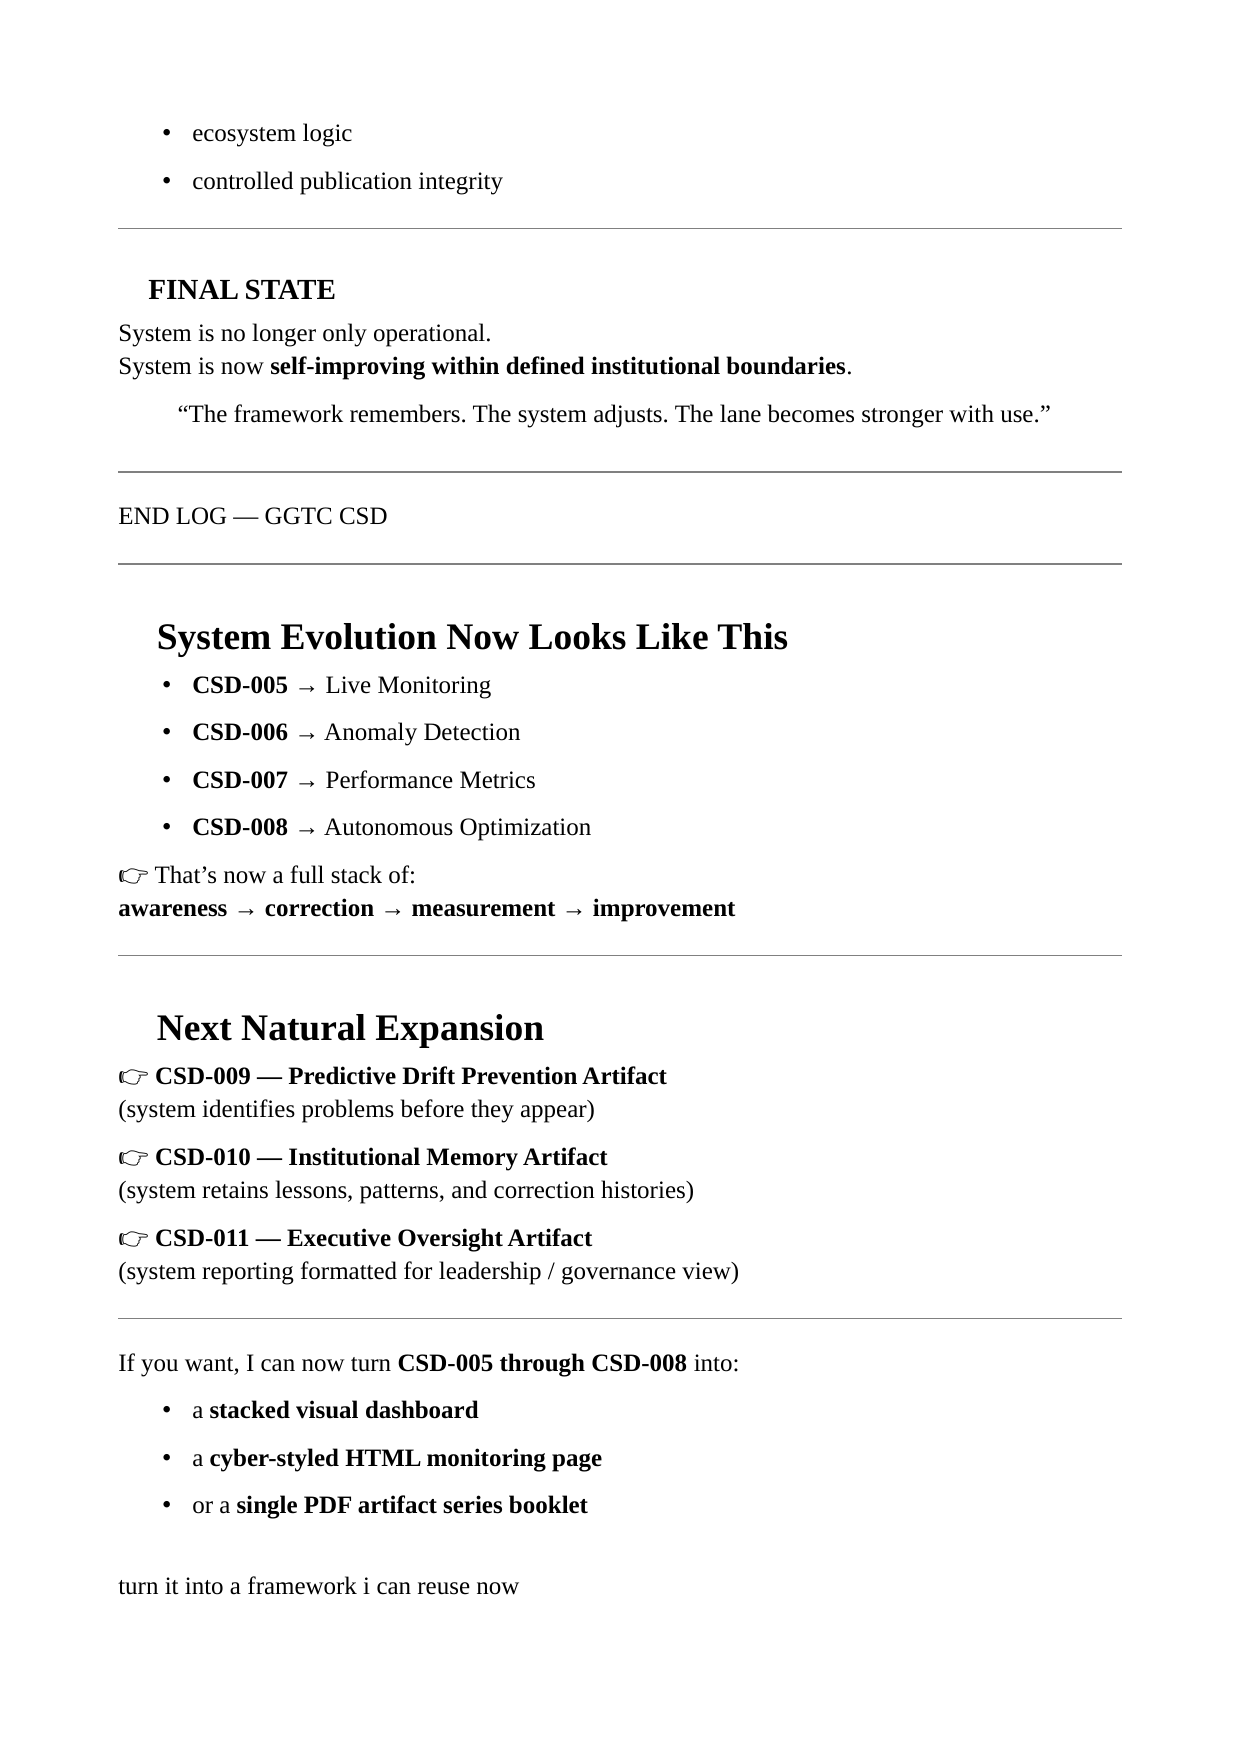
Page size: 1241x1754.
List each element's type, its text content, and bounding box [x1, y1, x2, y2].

text System is no longer only operational. System is now self-improving within defined institutional boundaries. [118, 318, 1122, 380]
text END LOG — GGTC CSD [118, 501, 1122, 530]
text 👉 CSD-009 — Predictive Drift Prevention Artifact (system identifies problems before they appear) [118, 1061, 1122, 1123]
subtitle 🔥 System Evolution Now Looks Like This [118, 614, 1122, 657]
list a cyber-styled HTML monitoring page [162, 1443, 1122, 1472]
text 👉 That’s now a full stack of: awareness → correction → measurement → improvement [118, 860, 1122, 922]
text If you want, I can now turn CSD-005 through CSD-008 into: [118, 1348, 1122, 1376]
list or a single PDF artifact series booklet [162, 1490, 1122, 1519]
text 👉 CSD-010 — Institutional Memory Artifact (system retains lessons, patterns, and correction histories) [118, 1142, 1122, 1204]
list CSD-007 → Performance Metrics [162, 765, 1122, 794]
subtitle 🚀 Next Natural Expansion [118, 1006, 1122, 1049]
text “The framework remembers. The system adjusts. The lane becomes stronger with use.” [177, 399, 1063, 428]
text 👉 CSD-011 — Executive Oversight Artifact (system reporting formatted for leadership / governance view) [118, 1223, 1122, 1284]
list CSD-008 → Autonomous Optimization [162, 812, 1122, 841]
list a stacked visual dashboard [162, 1395, 1122, 1424]
list ecosystem logic [162, 118, 1122, 147]
list controlled publication integrity [162, 166, 1122, 194]
list CSD-005 → Live Monitoring [162, 670, 1122, 698]
text turn it into a framework i can reuse now [118, 1571, 1122, 1600]
subtitle 🔐 FINAL STATE [118, 272, 1122, 306]
list CSD-006 → Anomaly Detection [162, 717, 1122, 746]
